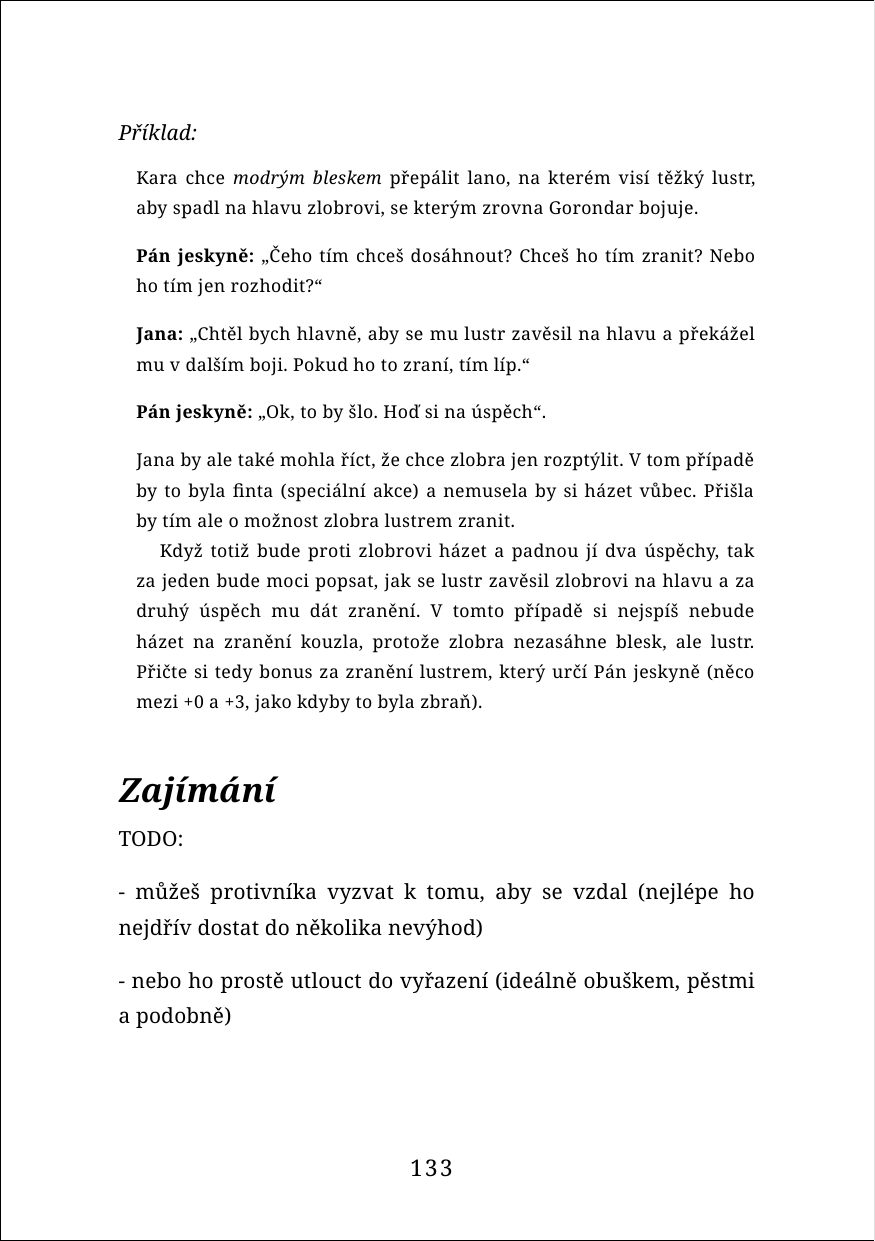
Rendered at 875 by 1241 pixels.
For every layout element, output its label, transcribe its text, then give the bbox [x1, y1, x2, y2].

text Kara chce modrým bleskem přepálit lano, na kterém visí těžký lustr, aby spadl na hlavu zlobrovi, se kterým zrovna Gorondar bojuje. [136, 166, 756, 220]
text Příklad: [118, 118, 756, 147]
text Jana by ale také mohla říct, že chce zlobra jen rozptýlit. V tom případě by to byla finta (speciální akce) a nemusela by si házet vůbec. Přišla by tím ale o možnost zlobra lustrem zranit. Když totiž bude proti zlobrovi házet a padnou jí dva úspěchy, tak za jeden bude moci popsat, jak se lustr zavěsil zlobrovi na hlavu a za druhý úspěch mu dát zranění. V tomto případě si nejspíš nebude házet na zranění kouzla, protože zlobra nezasáhne blesk, ale lustr. Přičte si tedy bonus za zranění lustrem, který určí Pán jeskyně (něco mezi +0 a +3, jako kdyby to byla zbraň). [136, 448, 756, 714]
subtitle Zajímání [118, 767, 756, 812]
text Pán jeskyně: „Čeho tím chceš dosáhnout? Chceš ho tím zranit? Nebo ho tím jen rozhodit?“ [136, 244, 756, 298]
text Pán jeskyně: „Ok, to by šlo. Hoď si na úspěch“. [136, 400, 756, 424]
text - nebo ho prostě utlouct do vyřazení (ideálně obuškem, pěstmi a podobně) [118, 966, 756, 1030]
text Jana: „Chtěl bych hlavně, aby se mu lustr zavěsil na hlavu a překážel mu v dalším boji. Pokud ho to zraní, tím líp.“ [136, 322, 756, 376]
text - můžeš protivníka vyzvat k tomu, aby se vzdal (nejlépe ho nejdřív dostat do několika nevýhod) [118, 877, 756, 941]
text TODO: [118, 824, 756, 853]
